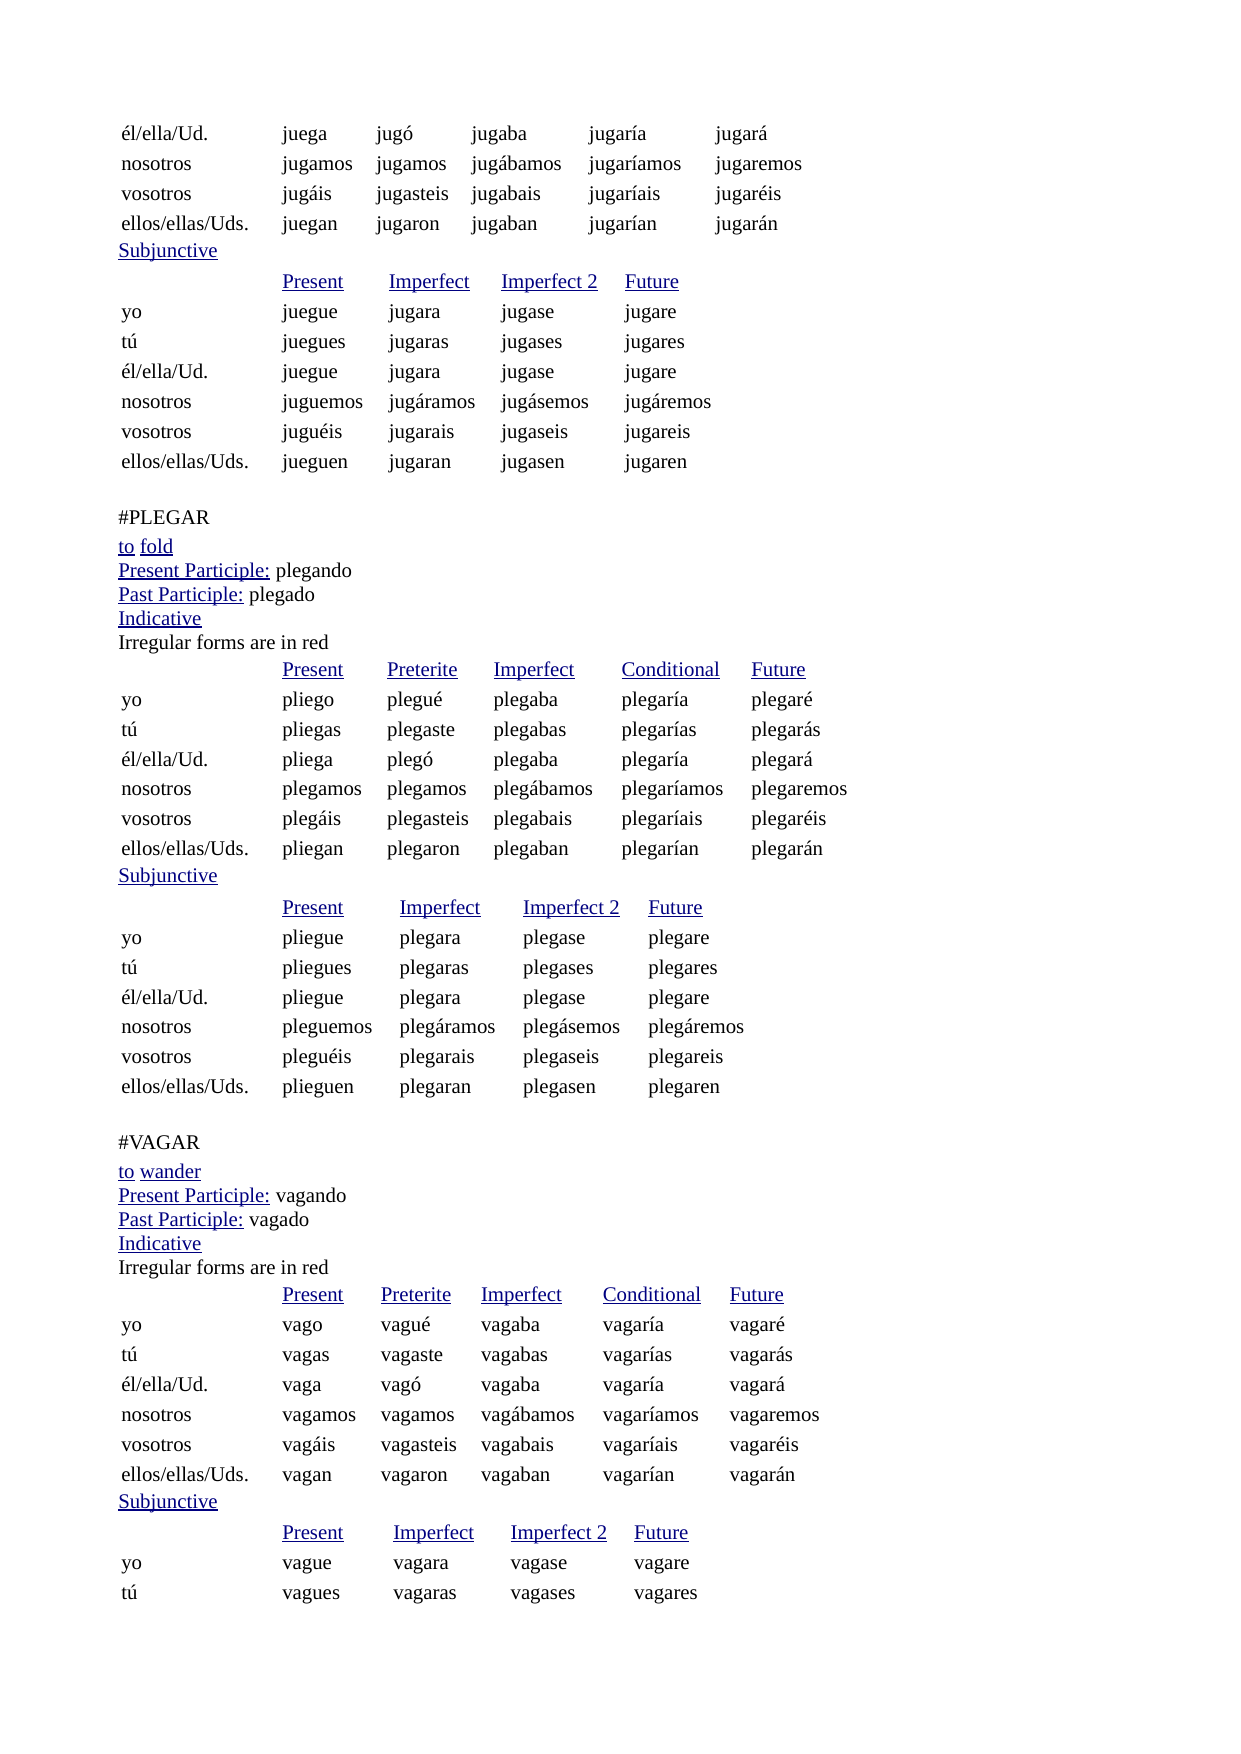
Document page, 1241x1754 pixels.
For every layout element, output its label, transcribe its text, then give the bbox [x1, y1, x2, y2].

text Present Participle: vagando [118, 1183, 1122, 1207]
text to wander [118, 1159, 1122, 1183]
text #VAGAR [118, 1130, 1122, 1154]
text Indicative [118, 1231, 1122, 1255]
text Subjunctive [118, 1488, 1122, 1513]
text Past Participle: vagado [118, 1207, 1122, 1231]
text Present Participle: plegando [118, 558, 1122, 582]
text Subjunctive [118, 863, 1122, 887]
text Indicative [118, 606, 1122, 630]
text Past Participle: plegado [118, 582, 1122, 606]
text #PLEGAR [118, 505, 1122, 529]
text Subjunctive [118, 238, 1122, 262]
text Irregular forms are in red [118, 1255, 1122, 1279]
text Irregular forms are in red [118, 630, 1122, 654]
text to fold [118, 533, 1122, 558]
